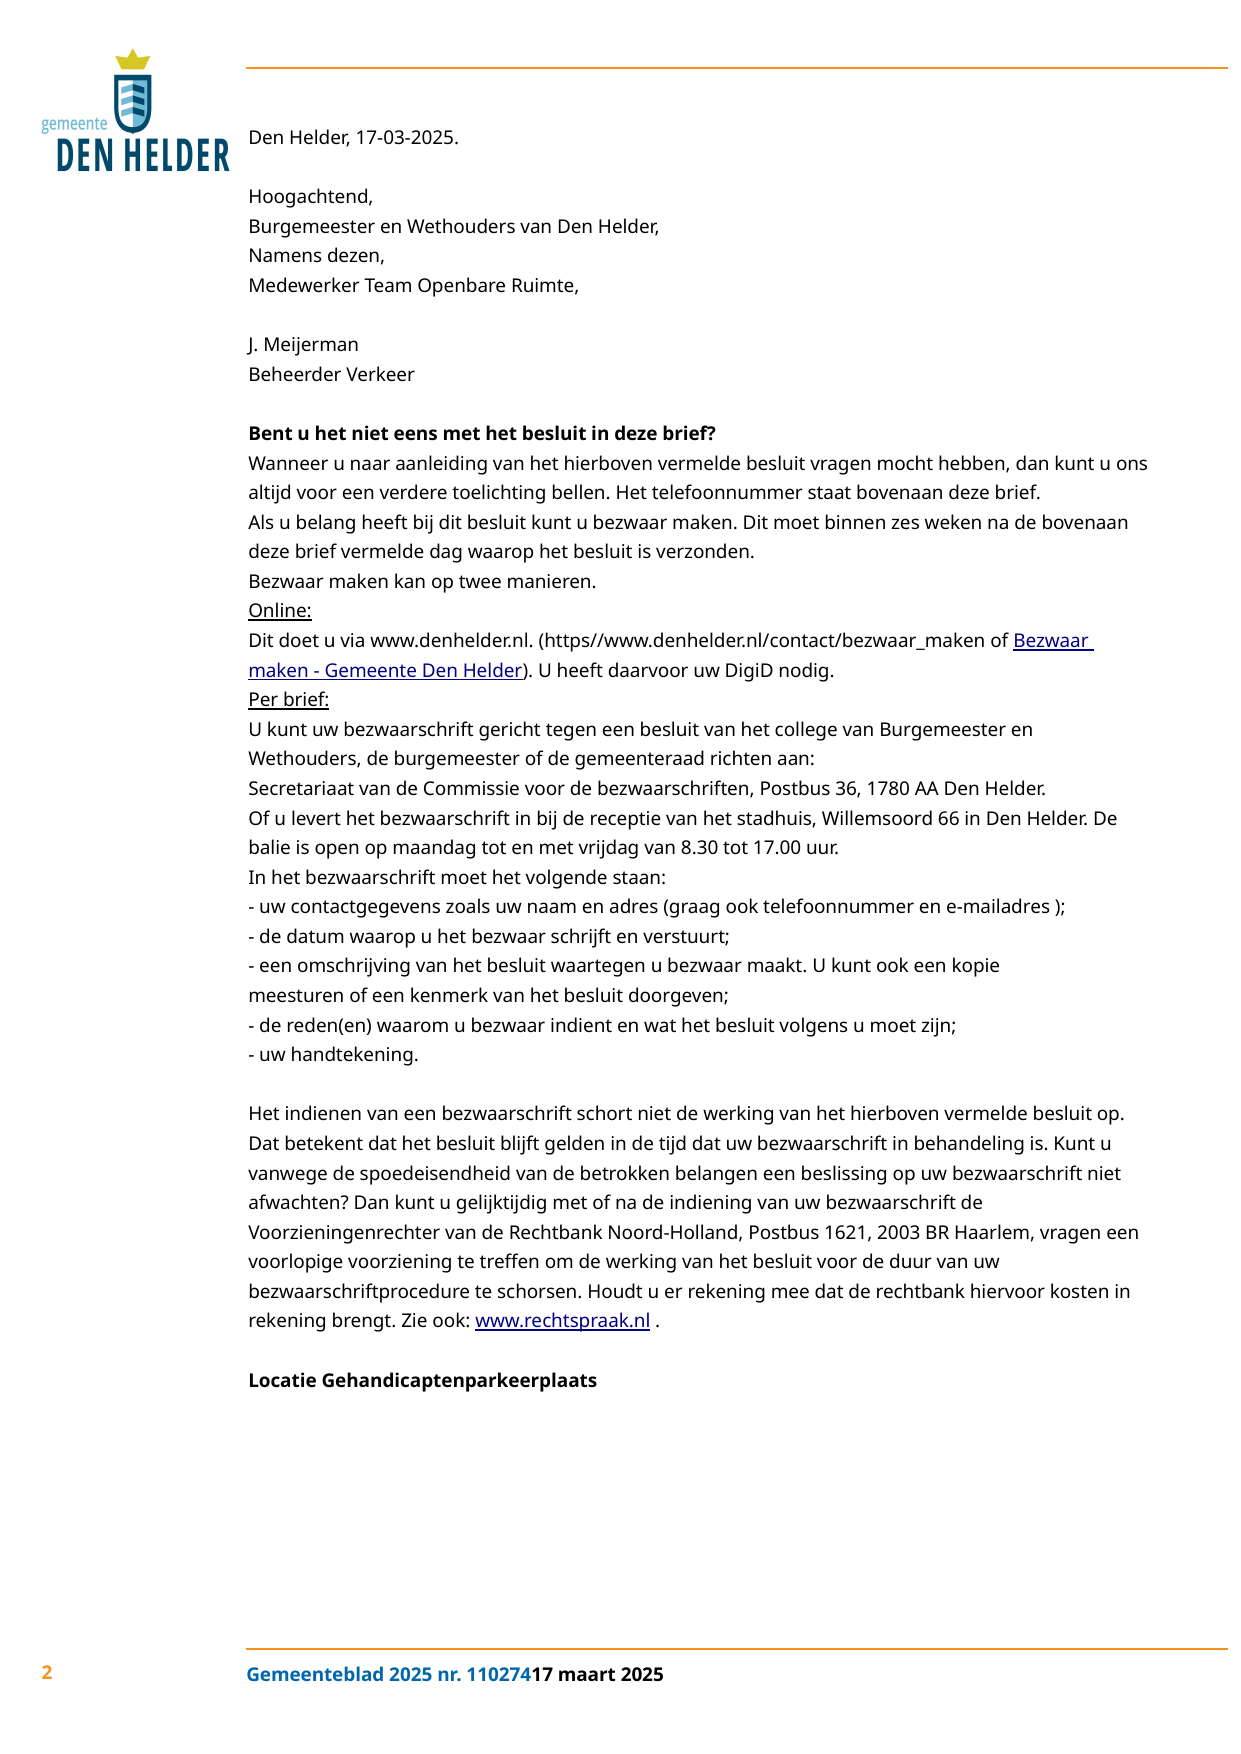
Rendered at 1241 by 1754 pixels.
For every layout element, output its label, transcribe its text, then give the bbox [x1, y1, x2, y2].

text Locatie Gehandicaptenparkeerplaats [248, 1367, 1152, 1393]
text In het bezwaarschrift moet het volgende staan: [248, 864, 1152, 890]
text - de reden(en) waarom u bezwaar indient en wat het besluit volgens u moet zijn; [248, 1012, 1152, 1038]
text Burgemeester en Wethouders van Den Helder, [248, 213, 1152, 239]
text Hoogachtend, [248, 183, 1152, 209]
text - de datum waarop u het bezwaar schrijft en verstuurt; [248, 923, 1152, 949]
text Per brief: [248, 686, 1152, 712]
text Beheerder Verkeer [248, 361, 1152, 387]
text Of u levert het bezwaarschrift in bij de receptie van het stadhuis, Willemsoord 66 in Den Helder. De [248, 805, 1152, 831]
text Secretariaat van de Commissie voor de bezwaarschriften, Postbus 36, 1780 AA Den Helder. [248, 775, 1152, 801]
picture [41, 47, 231, 172]
text - een omschrijving van het besluit waartegen u bezwaar maakt. U kunt ook een kopie [248, 953, 1152, 978]
text U kunt uw bezwaarschrift gericht tegen een besluit van het college van Burgemeester en Wethouders, de burgemeester of de gemeenteraad richten aan: [248, 716, 1152, 771]
text - uw handtekening. [248, 1041, 1152, 1067]
text Online: [248, 598, 1152, 623]
text J. Meijerman [248, 331, 1152, 357]
text Als u belang heeft bij dit besluit kunt u bezwaar maken. Dit moet binnen zes weken na de bovenaan deze brief vermelde dag waarop het besluit is verzonden. [248, 509, 1152, 564]
picture [63, 144, 68, 165]
text Bent u het niet eens met het besluit in deze brief? [248, 420, 1152, 446]
text Bezwaar maken kan op twee manieren. [248, 568, 1152, 594]
text Het indienen van een bezwaarschrift schort niet de werking van het hierboven vermelde besluit op. Dat betekent dat het besluit blijft gelden in de tijd dat uw bezwaarschrift in behandeling is. Kunt u vanwege de spoedeisendheid van de betrokken belangen een beslissing op uw bezwaarschrift niet afwachten? Dan kunt u gelijktijdig met of na de indiening van uw bezwaarschrift de Voorzieningenrechter van de Rechtbank Noord-Holland, Postbus 1621, 2003 BR Haarlem, vragen een voorlopige voorziening te treffen om de werking van het besluit voor de duur van uw bezwaarschriftprocedure te schorsen. Houdt u er rekening mee dat de rechtbank hiervoor kosten in rekening brengt. Zie ook: www.rechtspraak.nl . [248, 1101, 1152, 1333]
text - uw contactgegevens zoals uw naam en adres (graag ook telefoonnummer en e-mailadres ); [248, 893, 1152, 919]
text Medewerker Team Openbare Ruimte, [248, 272, 1152, 298]
text Namens dezen, [248, 243, 1152, 268]
text balie is open op maandag tot en met vrijdag van 8.30 tot 17.00 uur. [248, 834, 1152, 860]
picture [182, 144, 187, 165]
picture [100, 154, 106, 172]
picture [130, 157, 135, 172]
text Wanneer u naar aanleiding van het hierboven vermelde besluit vragen mocht hebben, dan kunt u ons altijd voor een verdere toelichting bellen. Het telefoonnummer staat bovenaan deze brief. [248, 450, 1152, 505]
text Den Helder, 17-03-2025. [248, 124, 1152, 150]
picture [220, 160, 224, 172]
text Dit doet u via www.denhelder.nl. (https//www.denhelder.nl/contact/bezwaar_maken of Bezwaar maken - Gemeente Den Helder). U heeft daarvoor uw DigiD nodig. [248, 627, 1152, 683]
text meesturen of een kenmerk van het besluit doorgeven; [248, 982, 1152, 1008]
